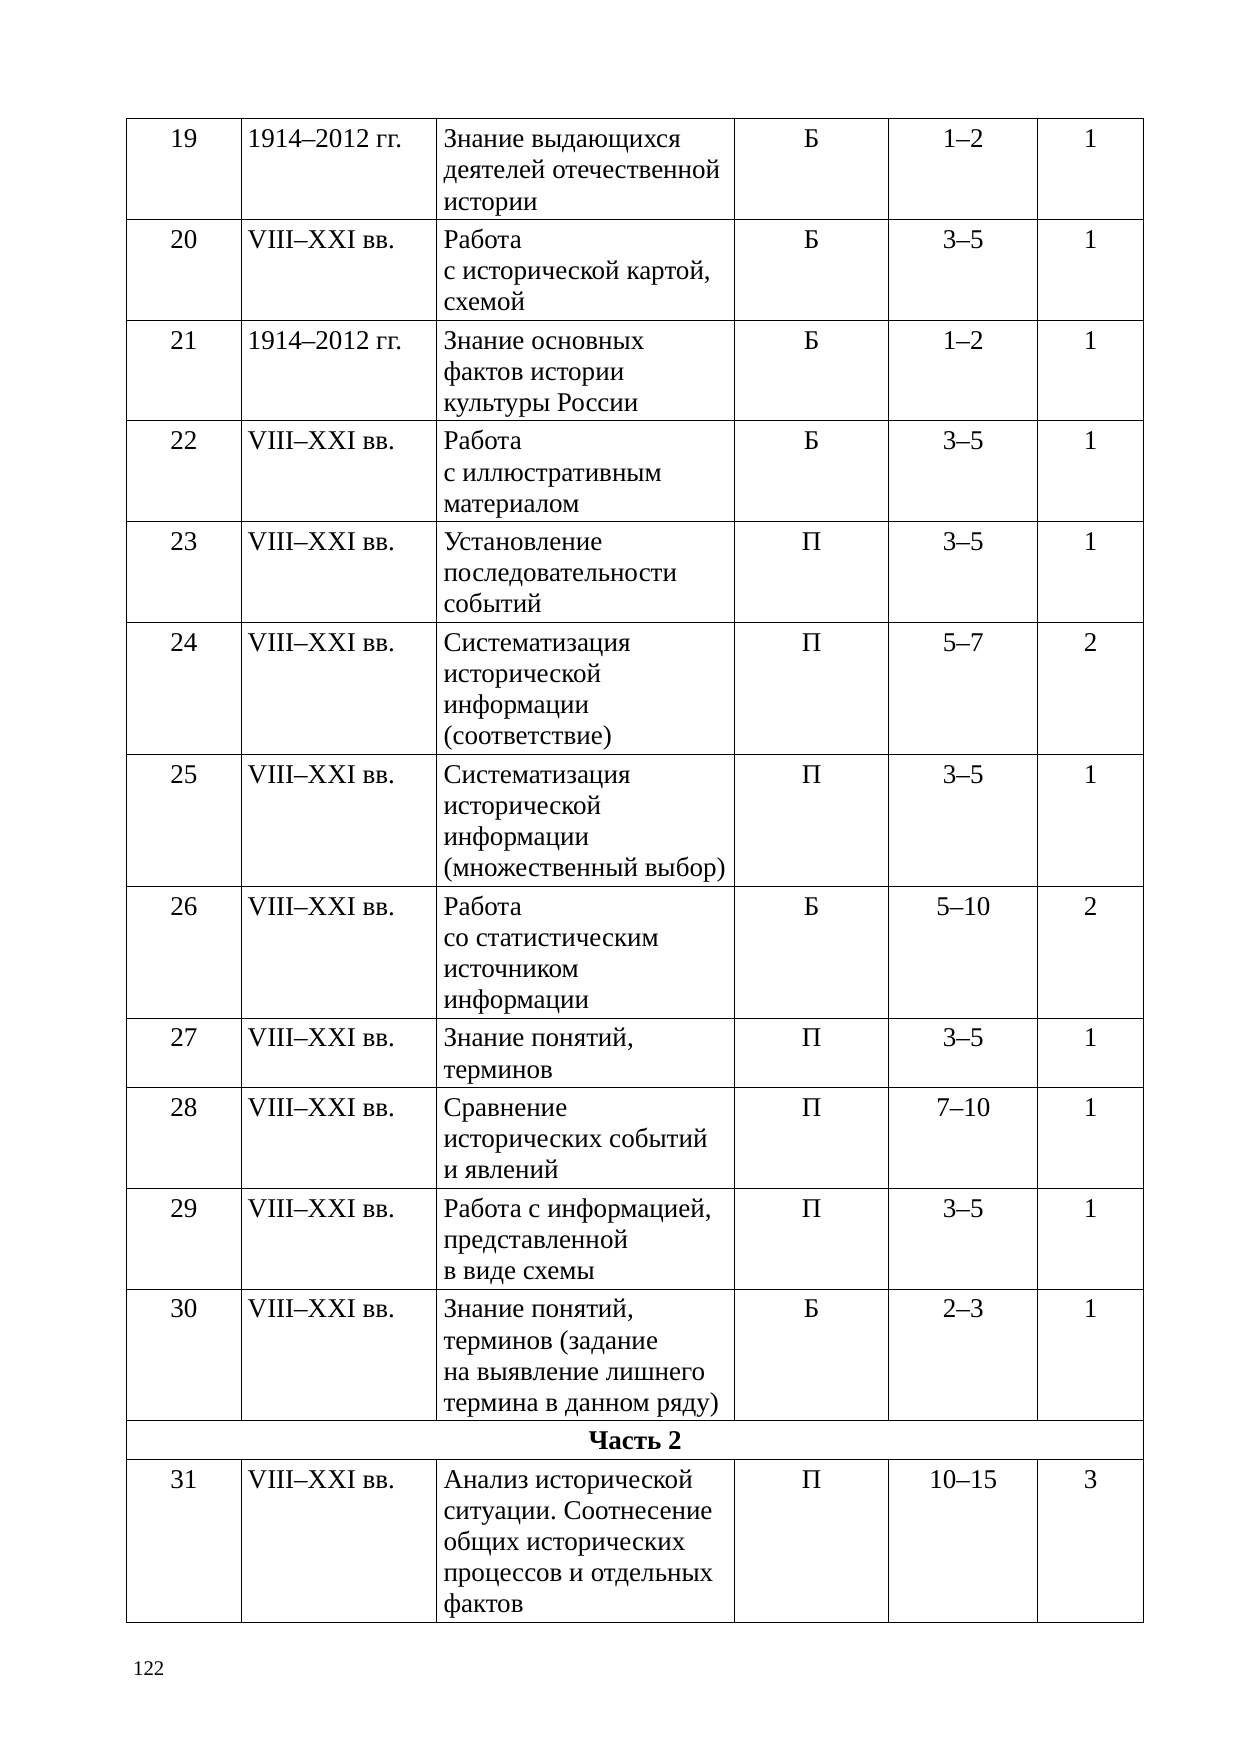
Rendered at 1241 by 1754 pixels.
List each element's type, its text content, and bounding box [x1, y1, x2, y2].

table_cell VIII–XXI вв. [242, 220, 436, 319]
table_cell 2 [1038, 623, 1143, 754]
table_cell 31 [127, 1460, 241, 1622]
table_cell VIII–XXI вв. [242, 1019, 436, 1087]
table_cell Б [735, 421, 888, 521]
table_cell VIII–XXI вв. [242, 755, 436, 886]
table_cell VIII–XXI вв. [242, 623, 436, 754]
table_cell 3–5 [889, 1189, 1037, 1288]
table_cell 24 [127, 623, 241, 754]
table_cell 28 [127, 1088, 241, 1188]
table_cell 1914–2012 гг. [242, 119, 436, 219]
table_cell 1 [1038, 1019, 1143, 1087]
table_cell Работа с иллюстративным материалом [437, 421, 734, 521]
table_cell 1 [1038, 755, 1143, 886]
table_cell Знание основных фактов истории культуры России [437, 321, 734, 420]
table_cell 3–5 [889, 1019, 1037, 1087]
table_cell 3–5 [889, 755, 1037, 886]
table_cell Б [735, 887, 888, 1017]
table_cell Работа с информацией, представленной в виде схемы [437, 1189, 734, 1288]
table_cell 1–2 [889, 119, 1037, 219]
table_cell П [735, 1088, 888, 1188]
table_cell 7–10 [889, 1088, 1037, 1188]
table_cell VIII–XXI вв. [242, 522, 436, 622]
table_cell Знание понятий, терминов (задание на выявление лишнего термина в данном ряду) [437, 1290, 734, 1420]
table_cell 30 [127, 1290, 241, 1420]
table_cell 1 [1038, 1290, 1143, 1420]
table_cell Работа с исторической картой, схемой [437, 220, 734, 319]
table_cell 20 [127, 220, 241, 319]
table_cell 26 [127, 887, 241, 1017]
table_cell 2–3 [889, 1290, 1037, 1420]
table_cell 10–15 [889, 1460, 1037, 1622]
table_cell 29 [127, 1189, 241, 1288]
table_cell П [735, 755, 888, 886]
table_cell 2 [1038, 887, 1143, 1017]
table_cell 23 [127, 522, 241, 622]
table_cell П [735, 623, 888, 754]
table_cell П [735, 1019, 888, 1087]
table_cell 22 [127, 421, 241, 521]
table_cell 25 [127, 755, 241, 886]
table_cell 21 [127, 321, 241, 420]
table_cell 3–5 [889, 522, 1037, 622]
table_cell 1–2 [889, 321, 1037, 420]
table_cell 1 [1038, 220, 1143, 319]
table_cell Знание понятий, терминов [437, 1019, 734, 1087]
table_cell 1 [1038, 522, 1143, 622]
table_cell Установление последовательности событий [437, 522, 734, 622]
table_cell 5–7 [889, 623, 1037, 754]
table_cell 5–10 [889, 887, 1037, 1017]
table_cell VIII–XXI вв. [242, 1290, 436, 1420]
table_cell 19 [127, 119, 241, 219]
table_cell П [735, 1460, 888, 1622]
table_cell 1 [1038, 1189, 1143, 1288]
table_cell Часть 2 [127, 1421, 1143, 1459]
table_cell Работа со статистическим источником информации [437, 887, 734, 1017]
table_cell Б [735, 321, 888, 420]
table_cell Б [735, 119, 888, 219]
table_cell П [735, 1189, 888, 1288]
table_cell 3–5 [889, 220, 1037, 319]
table_cell Сравнение исторических событий и явлений [437, 1088, 734, 1188]
table_cell 1 [1038, 421, 1143, 521]
table_cell 1 [1038, 1088, 1143, 1188]
table_cell VIII–XXI вв. [242, 1189, 436, 1288]
table_cell VIII–XXI вв. [242, 1088, 436, 1188]
table_cell П [735, 522, 888, 622]
table_cell VIII–XXI вв. [242, 887, 436, 1017]
table_cell 27 [127, 1019, 241, 1087]
table_cell VIII–XXI вв. [242, 421, 436, 521]
table_cell Знание выдающихся деятелей отечественной истории [437, 119, 734, 219]
table_cell VIII–XXI вв. [242, 1460, 436, 1622]
table_cell Систематизация исторической информации (множественный выбор) [437, 755, 734, 886]
table_cell 1 [1038, 321, 1143, 420]
table_cell 1914–2012 гг. [242, 321, 436, 420]
table_cell 1 [1038, 119, 1143, 219]
table_cell Анализ исторической ситуации. Соотнесение общих исторических процессов и отдельных фактов [437, 1460, 734, 1622]
table_cell 3 [1038, 1460, 1143, 1622]
table_cell Б [735, 220, 888, 319]
table_cell Б [735, 1290, 888, 1420]
table_cell Систематизация исторической информации (соответствие) [437, 623, 734, 754]
table_cell 3–5 [889, 421, 1037, 521]
